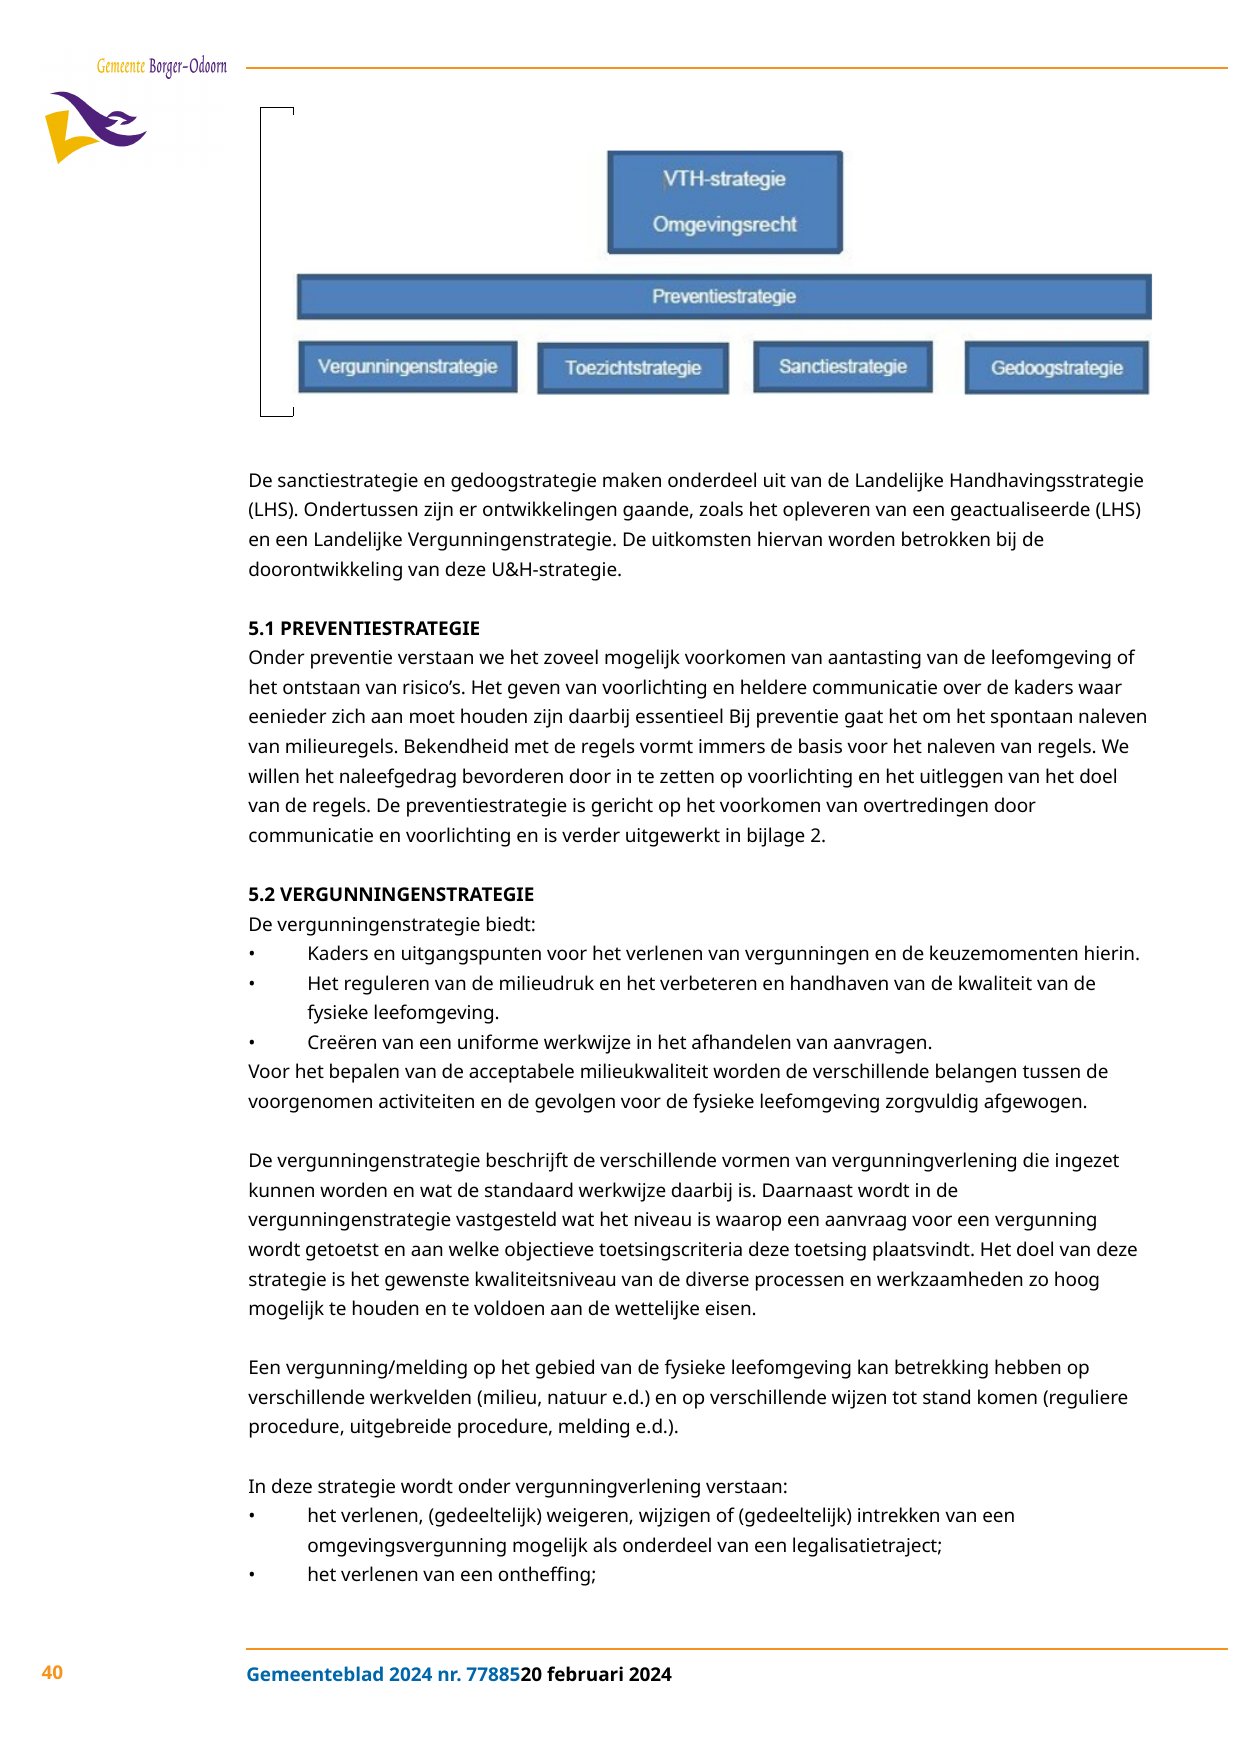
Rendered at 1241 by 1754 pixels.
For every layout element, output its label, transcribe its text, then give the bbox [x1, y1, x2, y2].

text De sanctiestrategie en gedoogstrategie maken onderdeel uit van de Landelijke Handhavingsstrategie (LHS). Ondertussen zijn er ontwikkelingen gaande, zoals het opleveren van een geactualiseerde (LHS) en een Landelijke Vergunningenstrategie. De uitkomsten hiervan worden betrokken bij de doorontwikkeling van deze U&H-strategie. [248, 467, 1152, 581]
list Creëren van een uniforme werkwijze in het afhandelen van aanvragen. [248, 1029, 1152, 1055]
text Voor het bepalen van de acceptabele milieukwaliteit worden de verschillende belangen tussen de voorgenomen activiteiten en de gevolgen voor de fysieke leefomgeving zorgvuldig afgewogen. [248, 1059, 1152, 1114]
list het verlenen, (gedeeltelijk) weigeren, wijzigen of (gedeeltelijk) intrekken van een omgevingsvergunning mogelijk als onderdeel van een legalisatietraject; [248, 1502, 1152, 1558]
text Een vergunning/melding op het gebied van de fysieke leefomgeving kan betrekking hebben op verschillende werkvelden (milieu, natuur e.d.) en op verschillende wijzen tot stand komen (reguliere procedure, uitgebreide procedure, melding e.d.). [248, 1354, 1152, 1439]
text De vergunningenstrategie beschrijft de verschillende vormen van vergunningverlening die ingezet kunnen worden en wat de standaard werkwijze daarbij is. Daarnaast wordt in de vergunningenstrategie vastgesteld wat het niveau is waarop een aanvraag voor een vergunning wordt getoetst en aan welke objectieve toetsingscriteria deze toetsing plaatsvindt. Het doel van deze strategie is het gewenste kwaliteitsniveau van de diverse processen en werkzaamheden zo hoog mogelijk te houden en te voldoen aan de wettelijke eisen. [248, 1147, 1152, 1321]
text 5.2 VERGUNNINGENSTRATEGIE [248, 881, 1152, 907]
list Het reguleren van de milieudruk en het verbeteren en handhaven van de kwaliteit van de fysieke leefomgeving. [248, 970, 1152, 1025]
text De vergunningenstrategie biedt: [248, 911, 1152, 936]
list Kaders en uitgangspunten voor het verlenen van vergunningen en de keuzemomenten hierin. [248, 940, 1152, 966]
text In deze strategie wordt onder vergunningverlening verstaan: [248, 1473, 1152, 1498]
picture [41, 47, 231, 172]
picture [268, 115, 1173, 407]
list het verlenen van een ontheffing; [248, 1562, 1152, 1587]
text Onder preventie verstaan we het zoveel mogelijk voorkomen van aantasting van de leefomgeving of het ontstaan van risico’s. Het geven van voorlichting en heldere communicatie over de kaders waar eenieder zich aan moet houden zijn daarbij essentieel Bij preventie gaat het om het spontaan naleven van milieuregels. Bekendheid met de regels vormt immers de basis voor het naleven van regels. We willen het naleefgedrag bevorderen door in te zetten op voorlichting en het uitleggen van het doel van de regels. De preventiestrategie is gericht op het voorkomen van overtredingen door communicatie en voorlichting en is verder uitgewerkt in bijlage 2. [248, 644, 1152, 848]
text 5.1 PREVENTIESTRATEGIE [248, 615, 1152, 641]
